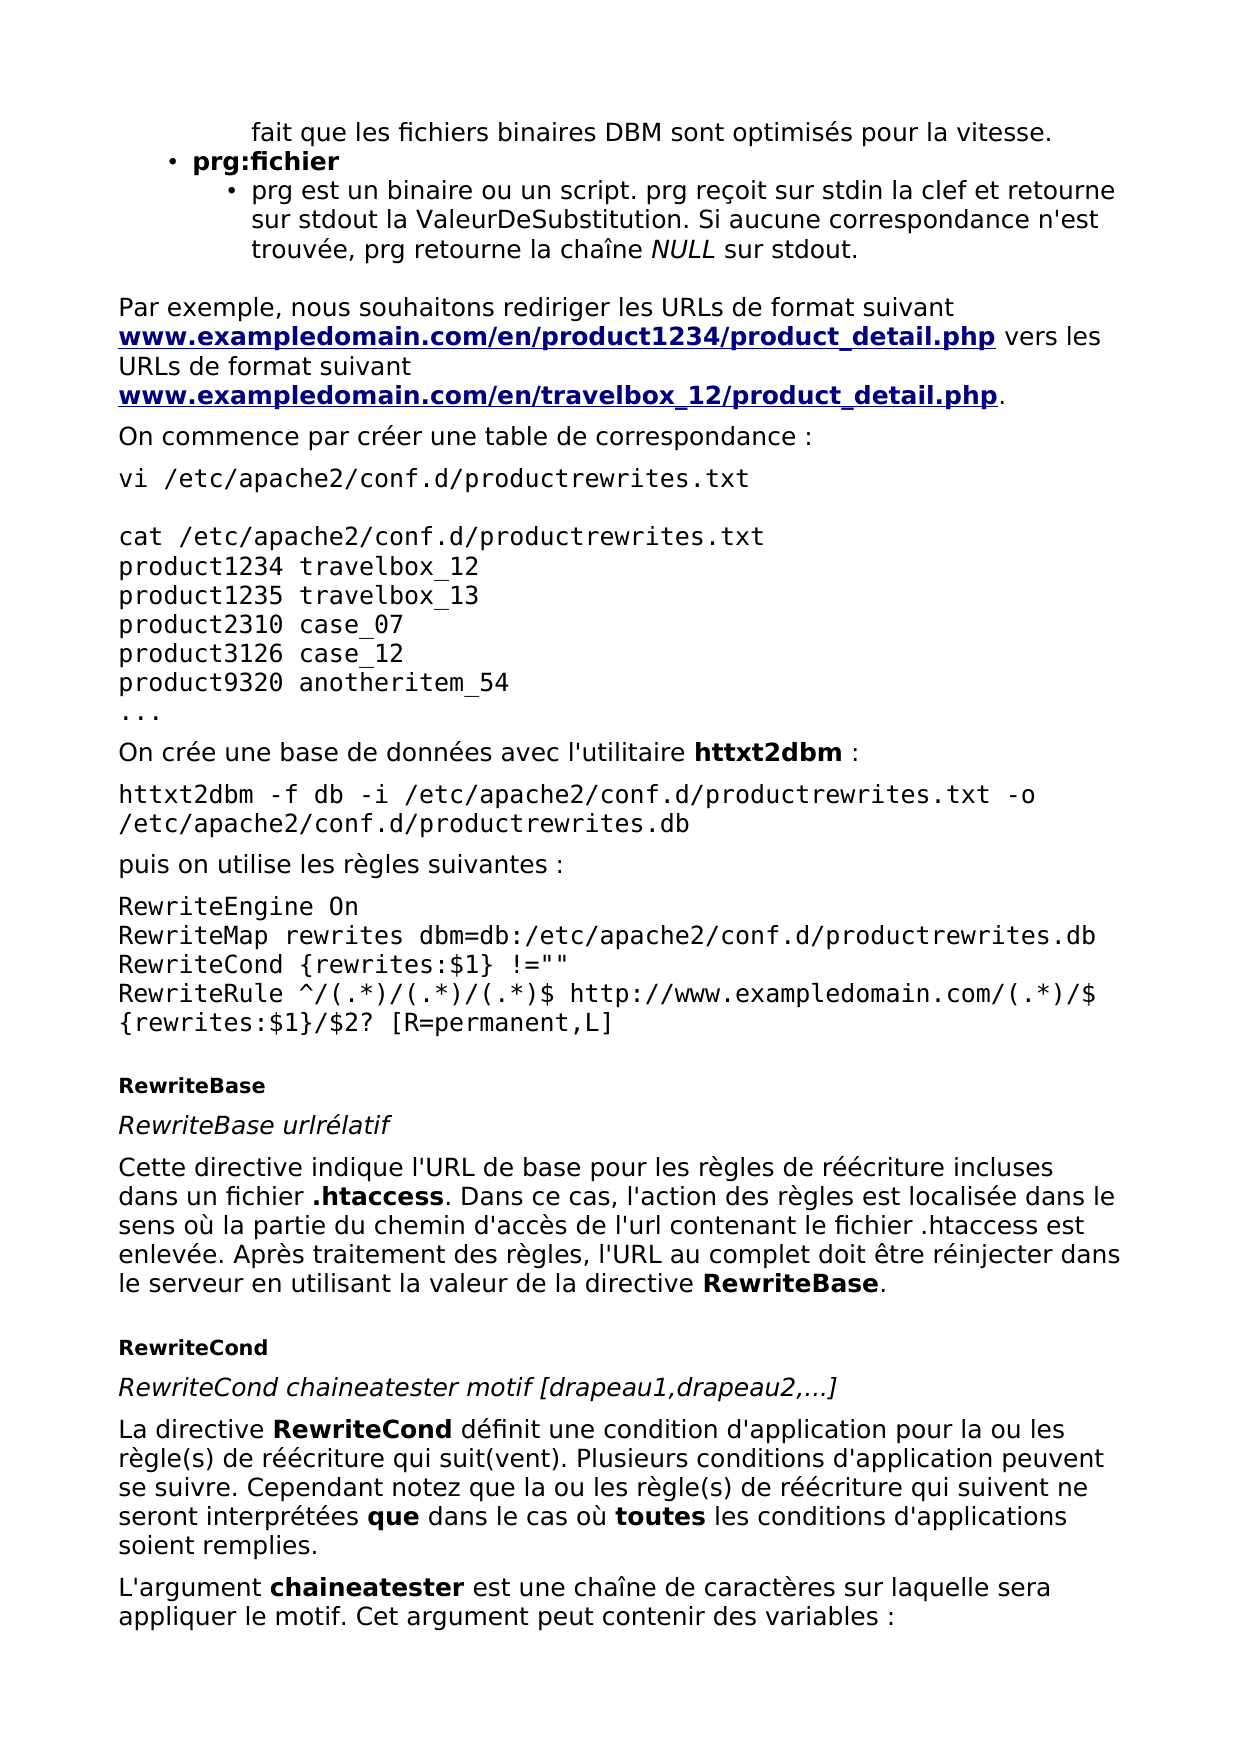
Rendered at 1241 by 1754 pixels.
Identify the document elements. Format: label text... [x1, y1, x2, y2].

text On crée une base de données avec l'utilitaire httxt2dbm : [118, 738, 1122, 768]
text vi /etc/apache2/conf.d/productrewrites.txt cat /etc/apache2/conf.d/productrewrites.txt product1234 travelbox_12 product1235 travelbox_13 product2310 case_07 product3126 case_12 product9320 anotheritem_54 ... [118, 464, 1122, 727]
list fait que les fichiers binaires DBM sont optimisés pour la vitesse. [236, 118, 1122, 147]
text Par exemple, nous souhaitons rediriger les URLs de format suivant www.exampledomain.com/en/product1234/product_detail.php vers les URLs de format suivant www.exampledomain.com/en/travelbox_12/product_detail.php. [118, 293, 1122, 410]
list prg est un binaire ou un script. prg reçoit sur stdin la clef et retourne sur stdout la ValeurDeSubstitution. Si aucune correspondance n'est trouvée, prg retourne la chaîne NULL sur stdout. [236, 176, 1122, 264]
text puis on utilise les règles suivantes : [118, 850, 1122, 879]
text RewriteCond chaineatester motif [drapeau1,drapeau2,...] [118, 1373, 1122, 1402]
text RewriteBase urlrélatif [118, 1111, 1122, 1141]
list prg:fichier [177, 147, 1122, 176]
text Cette directive indique l'URL de base pour les règles de réécriture incluses dans un fichier .htaccess. Dans ce cas, l'action des règles est localisée dans le sens où la partie du chemin d'accès de l'url contenant le fichier .htaccess est enlevée. Après traitement des règles, l'URL au complet doit être réinjecter dans le serveur en utilisant la valeur de la directive RewriteBase. [118, 1153, 1122, 1299]
text RewriteEngine On RewriteMap rewrites dbm=db:/etc/apache2/conf.d/productrewrites.db RewriteCond {rewrites:$1} !="" RewriteRule ^/(.*)/(.*)/(.*)$ http://www.exampledomain.com/(.*)/${rewrites:$1}/$2? [R=permanent,L] [118, 892, 1122, 1038]
subtitle RewriteCond [118, 1336, 1122, 1361]
text La directive RewriteCond définit une condition d'application pour la ou les règle(s) de réécriture qui suit(vent). Plusieurs conditions d'application peuvent se suivre. Cependant notez que la ou les règle(s) de réécriture qui suivent ne seront interprétées que dans le cas où toutes les conditions d'applications soient remplies. [118, 1415, 1122, 1561]
text httxt2dbm -f db -i /etc/apache2/conf.d/productrewrites.txt -o /etc/apache2/conf.d/productrewrites.db [118, 780, 1122, 838]
subtitle RewriteBase [118, 1074, 1122, 1099]
text On commence par créer une table de correspondance : [118, 423, 1122, 452]
text L'argument chaineatester est une chaîne de caractères sur laquelle sera appliquer le motif. Cet argument peut contenir des variables : [118, 1573, 1122, 1631]
